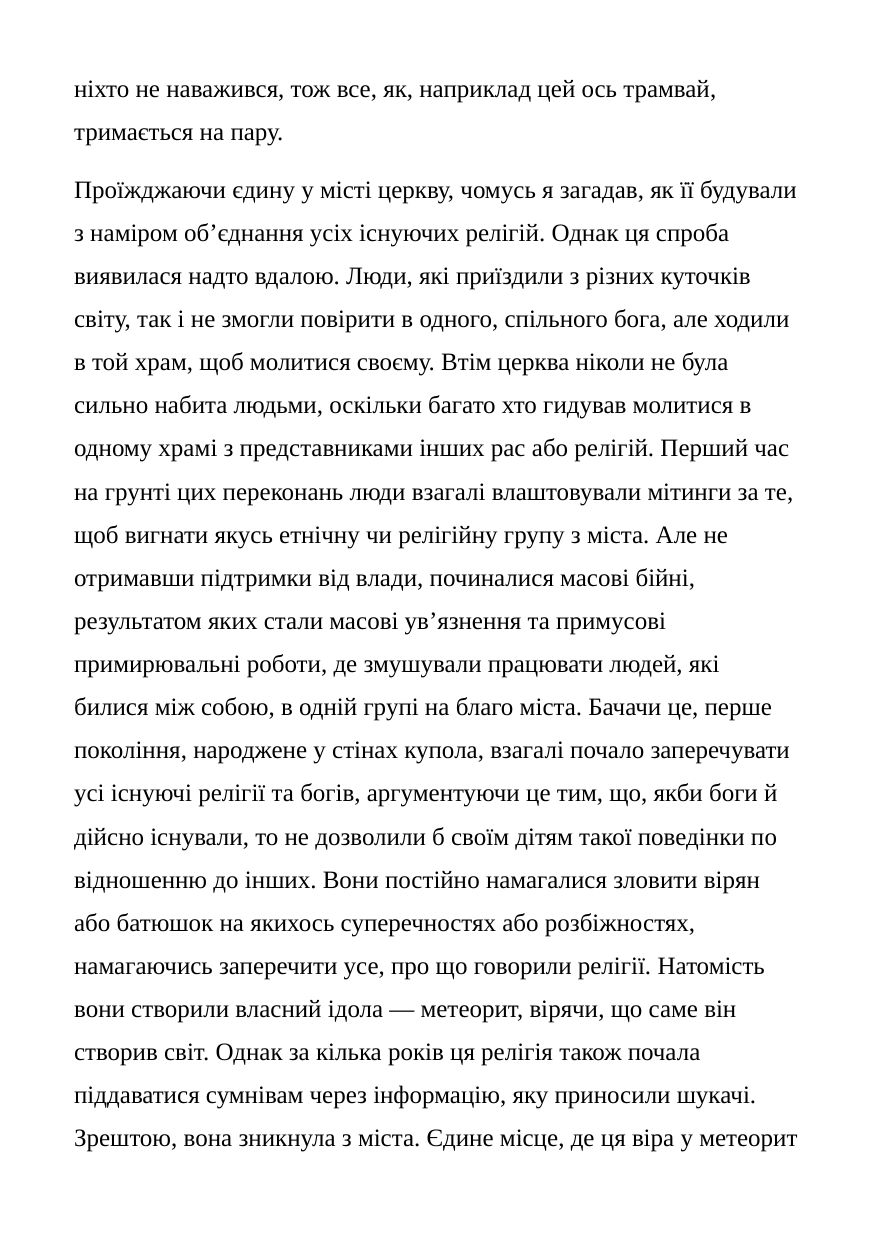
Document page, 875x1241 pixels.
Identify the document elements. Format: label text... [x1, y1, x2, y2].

text ніхто не наважився, тож все, як, наприклад цей ось трамвай, тримається на пару. [74, 74, 800, 146]
text Проїжджаючи єдину у місті церкву, чомусь я загадав, як її будували з наміром об’єднання усіх існуючих релігій. Однак ця спроба виявилася надто вдалою. Люди, які приїздили з різних куточків світу, так і не змогли повірити в одного, спільного бога, але ходили в той храм, щоб молитися своєму. Втім церква ніколи не була сильно набита людьми, оскільки багато хто гидував молитися в одному храмі з представниками інших рас або релігій. Перший час на грунті цих переконань люди взагалі влаштовували мітинги за те, щоб вигнати якусь етнічну чи релігійну групу з міста. Але не отримавши підтримки від влади, починалися масові бійні, результатом яких стали масові ув’язнення та примусові примирювальні роботи, де змушували працювати людей, які билися між собою, в одній групі на благо міста. Бачачи це, перше покоління, народжене у стінах купола, взагалі почало заперечувати усі існуючі релігії та богів, аргументуючи це тим, що, якби боги й дійсно існували, то не дозволили б своїм дітям такої поведінки по відношенню до інших. Вони постійно намагалися зловити вірян або батюшок на якихось суперечностях або розбіжностях, намагаючись заперечити усе, про що говорили релігії. Натомість вони створили власний ідола — метеорит, вірячи, що саме він створив світ. Однак за кілька років ця релігія також почала піддаватися сумнівам через інформацію, яку приносили шукачі. Зрештою, вона зникнула з міста. Єдине місце, де ця віра у метеорит [74, 175, 800, 1152]
